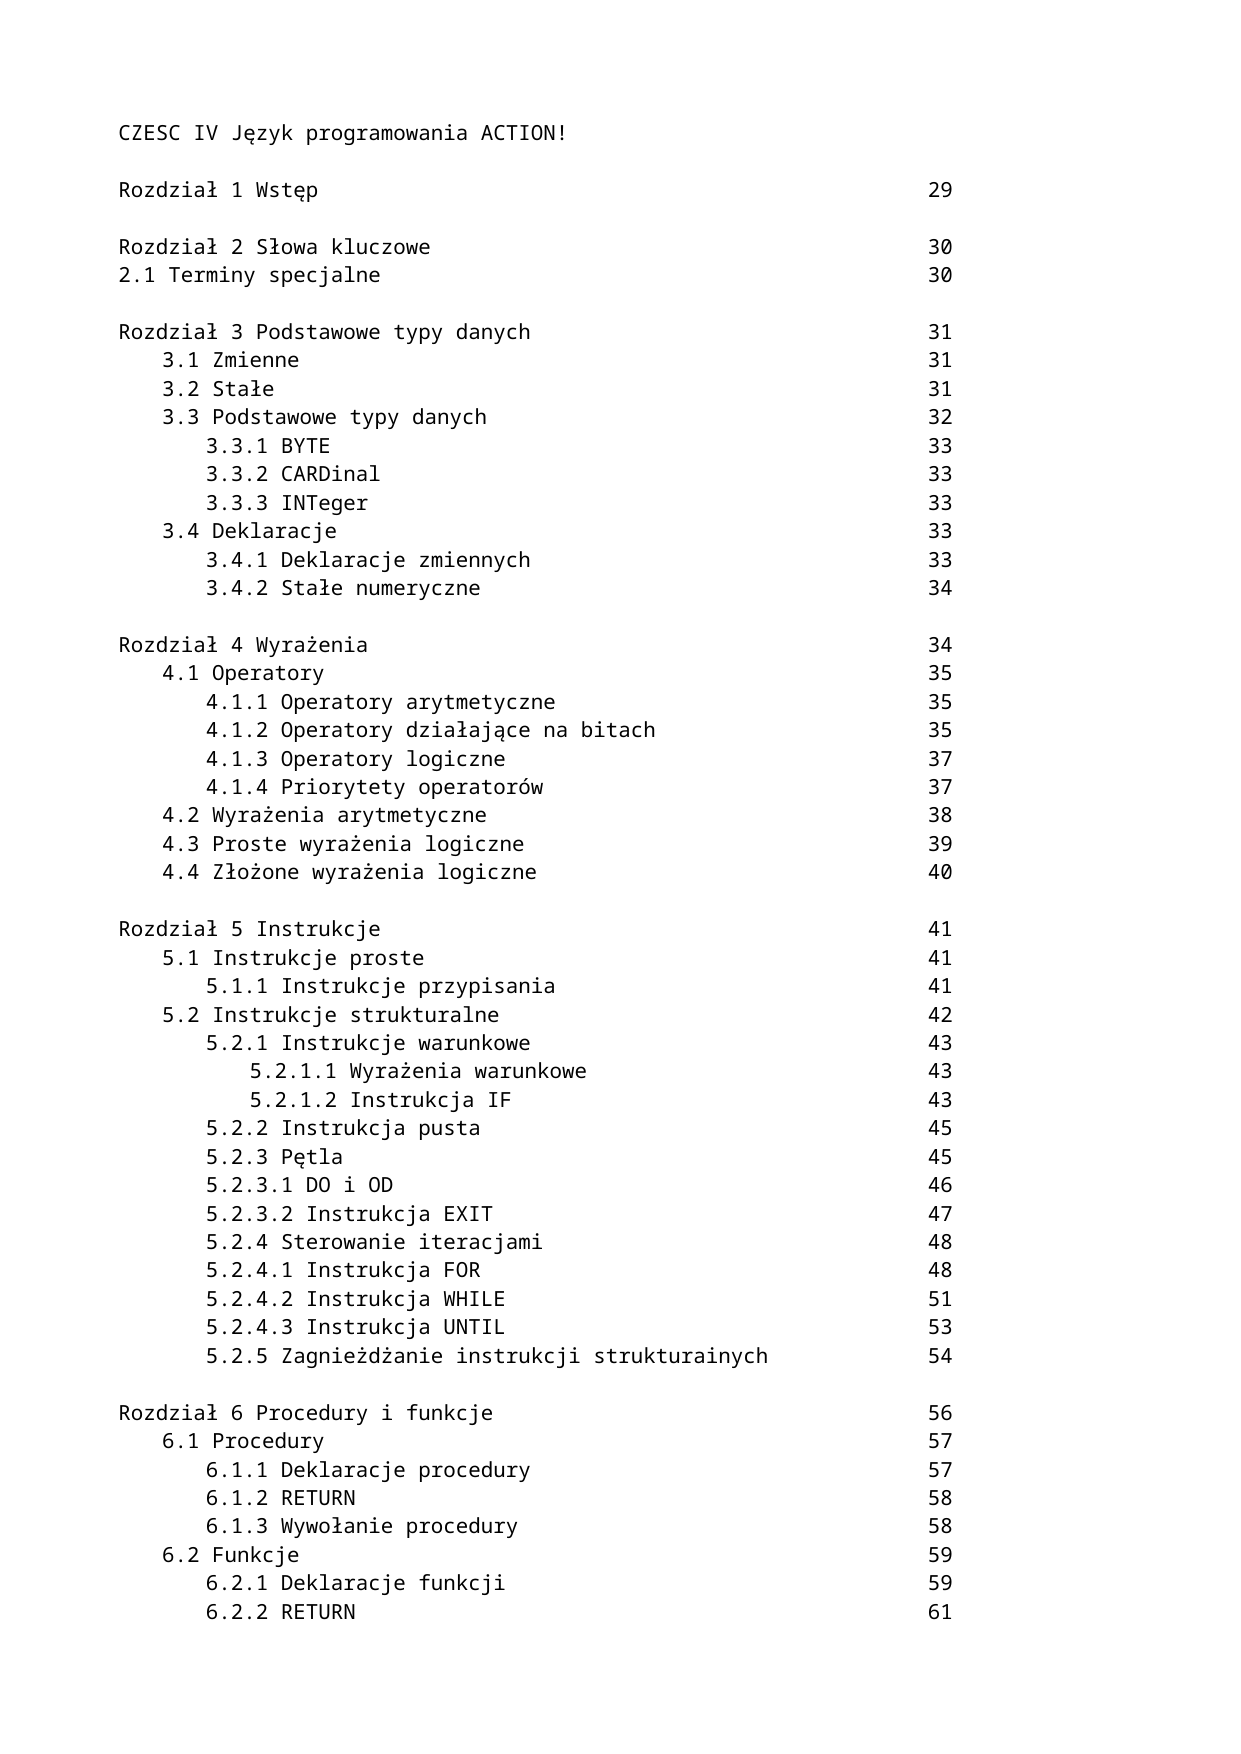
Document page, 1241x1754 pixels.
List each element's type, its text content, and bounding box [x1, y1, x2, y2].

table_cell 38 [928, 858, 1122, 886]
table_cell 5.2 Instrukcje strukturalne [118, 1000, 928, 1028]
table_cell [928, 886, 1122, 914]
table_cell 32 [928, 431, 1122, 459]
table_cell 54 [930, 1611, 936, 1618]
table_cell Rozdział 5 Instrukcje [118, 914, 928, 943]
table_cell 4.1.1 Operatory arytmetyczne [118, 687, 928, 715]
table_cell 6.1.1 Deklaracje procedury [118, 1455, 928, 1483]
table_cell 51 [928, 1426, 1122, 1455]
table_cell [928, 602, 1122, 630]
table_cell 40 [930, 1009, 935, 1017]
table_cell 2.1 Terminy specjalne [118, 260, 928, 289]
table_cell [118, 204, 928, 232]
table_cell 3.1 Zmienne [118, 346, 928, 374]
table_cell 4.3 Proste wyrażenia logiczne [118, 829, 928, 857]
table_cell [928, 289, 1122, 317]
table_cell 6.2.2 RETURN [118, 1597, 928, 1625]
table_cell 34 [928, 687, 1122, 715]
table_cell 40 [928, 1057, 1122, 1085]
table_cell Rozdział 1 Wstęp [118, 175, 928, 203]
table_cell 5.2.4.3 Instrukcja UNTIL [118, 1313, 928, 1341]
table_cell 32 [928, 516, 1122, 545]
table_cell 49 [928, 1341, 1122, 1369]
table_cell 34 [928, 630, 1122, 658]
table_cell 5.2.4.1 Instrukcja FOR [118, 1256, 928, 1284]
table_cell 4.1.2 Operatory działające na bitach [118, 715, 928, 744]
table_cell 3.4.2 Stałe numeryczne [118, 573, 928, 602]
table_cell [928, 1369, 1122, 1398]
table_cell 3.3.1 BYTE [118, 431, 928, 459]
table_cell [928, 147, 1122, 175]
table_cell 46 [928, 1284, 1122, 1312]
table_cell 44 [930, 1264, 935, 1272]
table_cell 3.4 Deklaracje [118, 516, 928, 545]
table_cell 3.3.3 INTeger [118, 488, 928, 516]
table_cell [928, 204, 1122, 232]
table_cell 3.3 Podstawowe typy danych [118, 403, 928, 431]
table_cell 34 [928, 659, 1122, 687]
table_cell 37 [928, 829, 1122, 857]
table_cell 6.1 Procedury [118, 1426, 928, 1455]
table_cell 5.2.3.2 Instrukcja EXIT [118, 1199, 928, 1227]
table_cell 32 [928, 488, 1122, 516]
table_cell 39 [930, 923, 935, 931]
table_cell 40 [930, 1094, 935, 1102]
table_cell 51 [928, 1455, 1122, 1483]
table_cell 3.3.2 CARDinal [118, 459, 928, 488]
table_cell 28 [928, 175, 1122, 203]
table_cell 5.1 Instrukcje proste [118, 943, 928, 971]
table_cell 52 [928, 1512, 1122, 1540]
table_cell Rozdział 6 Procedury i funkcje [118, 1398, 928, 1426]
table_cell 5.2.5 Zagnieżdżanie instrukcji strukturainych [118, 1341, 928, 1369]
table_cell 43 [928, 1199, 1122, 1227]
table_cell Rozdział 3 Podstawowe typy danych [118, 317, 928, 346]
table_cell 40 [930, 1065, 935, 1073]
table_cell 3.2 Stałe [118, 374, 928, 402]
table_cell 4.1.3 Operatory logiczne [118, 744, 928, 772]
table_cell 40 [928, 1000, 1122, 1028]
table_cell 43 [930, 1208, 935, 1216]
table_cell 36 [928, 801, 1122, 829]
table_header CZESC IV Język programowania ACTION! [118, 118, 928, 147]
table_cell 43 [928, 1170, 1122, 1199]
table_cell 53 [928, 1540, 1122, 1568]
table_cell 42 [928, 1142, 1122, 1170]
table_cell 38 [930, 866, 935, 874]
table_cell 4.4 Złożone wyrażenia logiczne [118, 858, 928, 886]
table_cell 5.1.1 Instrukcje przypisania [118, 971, 928, 1000]
table_cell 5.2.1.2 Instrukcja IF [118, 1085, 928, 1113]
table_cell [118, 289, 928, 317]
table_cell Rozdział 4 Wyrażenia [118, 630, 928, 658]
table_cell 35 [928, 744, 1122, 772]
table_cell 40 [930, 1037, 935, 1045]
table_cell 3.4.1 Deklaracje zmiennych [118, 545, 928, 573]
table_cell 5.2.3.1 DO i OD [118, 1170, 928, 1199]
table_cell 39 [928, 943, 1122, 971]
table_cell 4.2 Wyrażenia arytmetyczne [118, 801, 928, 829]
table_cell 31 [928, 346, 1122, 374]
table_cell 5.2.4.2 Instrukcja WHILE [118, 1284, 928, 1312]
table_cell 36 [928, 772, 1122, 801]
table_cell 4.1 Operatory [118, 659, 928, 687]
table_cell 44 [930, 1236, 935, 1244]
table_header [928, 118, 1122, 147]
table_cell 51 [928, 1398, 1122, 1426]
table_cell 44 [928, 1256, 1122, 1284]
table_cell 39 [930, 952, 935, 960]
table_cell 54 [928, 1597, 1122, 1625]
table_cell 6.2.1 Deklaracje funkcji [118, 1569, 928, 1597]
table_cell 6.2 Funkcje [118, 1540, 928, 1568]
table_cell 43 [930, 1179, 935, 1187]
table_cell 31 [928, 317, 1122, 346]
table_cell 32 [928, 545, 1122, 573]
table_cell 39 [928, 971, 1122, 1000]
table_cell 6.1.2 RETURN [118, 1483, 928, 1512]
table_cell 29 [928, 232, 1122, 260]
table_cell 52 [928, 1483, 1122, 1512]
table_cell 32 [928, 459, 1122, 488]
table_cell 42 [928, 1114, 1122, 1142]
table_cell 39 [928, 914, 1122, 943]
table_cell 42 [930, 1122, 935, 1130]
table_cell [118, 602, 928, 630]
table_cell 42 [930, 1151, 935, 1159]
table_cell 5.2.1.1 Wyrażenia warunkowe [118, 1057, 928, 1085]
table_cell 29 [928, 260, 1122, 289]
table_cell 6.1.3 Wywołanie procedury [118, 1512, 928, 1540]
table_cell 5.2.2 Instrukcja pusta [118, 1114, 928, 1142]
table_cell 5.2.4 Sterowanie iteracjami [118, 1227, 928, 1256]
table_cell 40 [928, 1085, 1122, 1113]
table_cell 44 [928, 1227, 1122, 1256]
table_cell Rozdział 2 Słowa kluczowe [118, 232, 928, 260]
table_cell 33 [928, 573, 1122, 602]
table_cell 40 [928, 1028, 1122, 1057]
table_cell [118, 886, 928, 914]
table_cell 31 [928, 374, 1122, 402]
table_cell 34 [928, 715, 1122, 744]
table_cell 5.2.3 Pętla [118, 1142, 928, 1170]
table_cell 53 [928, 1569, 1122, 1597]
table_cell 39 [930, 980, 935, 988]
table_cell 48 [928, 1313, 1122, 1341]
table_cell 32 [928, 403, 1122, 431]
table_cell [118, 147, 928, 175]
table_cell [118, 1369, 928, 1398]
table_cell 5.2.1 Instrukcje warunkowe [118, 1028, 928, 1057]
table_cell 4.1.4 Priorytety operatorów [118, 772, 928, 801]
